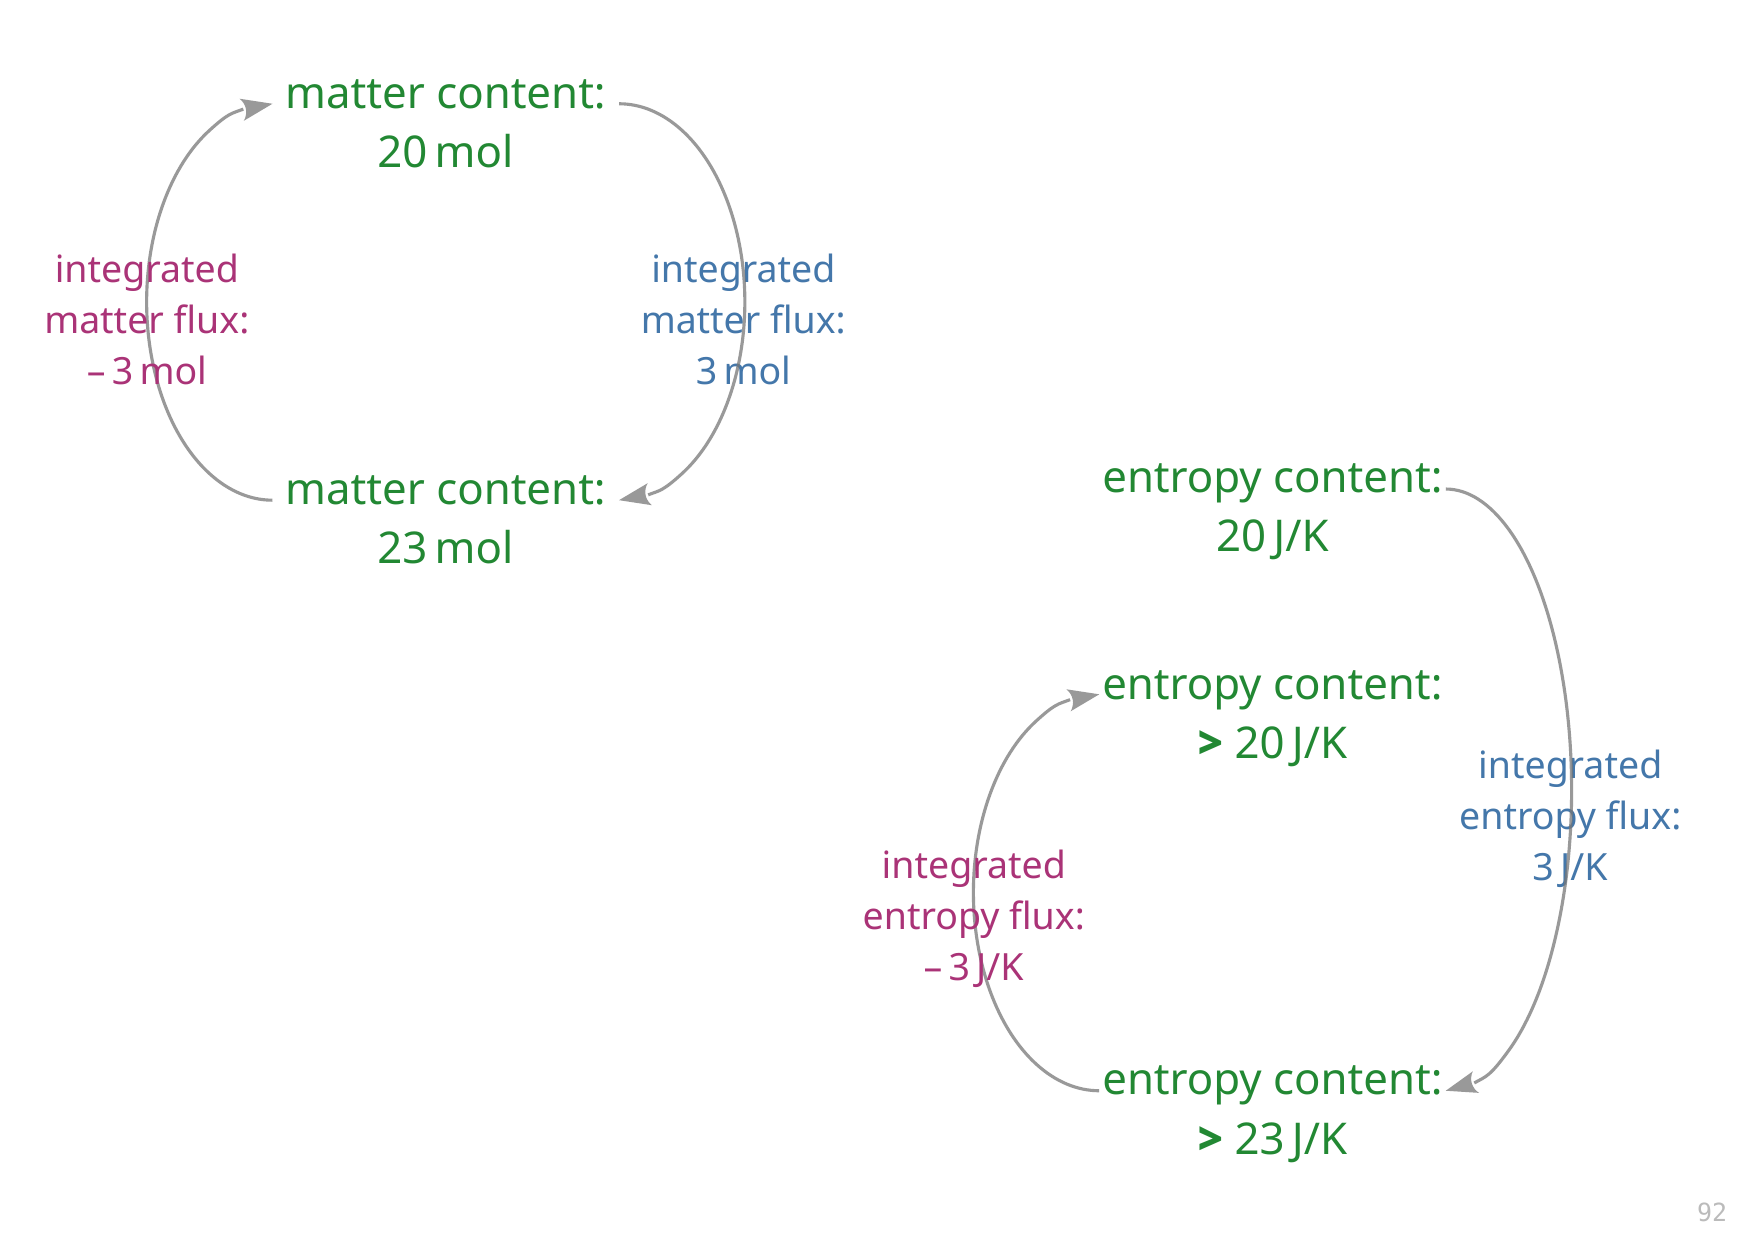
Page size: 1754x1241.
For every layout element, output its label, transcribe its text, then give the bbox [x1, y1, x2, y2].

text_box matter content: 20 mol [283, 54, 608, 157]
text_box integrated entropy flux: 3 J/K [1448, 730, 1570, 859]
text_box integrated entropy flux: 3 J/K [1570, 730, 1692, 859]
text_box integrated matter flux: 3 mol [740, 234, 855, 363]
text_box integrated matter flux: – 3 mol [35, 234, 259, 363]
text_box entropy content: > 23 J/K [1098, 1040, 1447, 1143]
text_box entropy content: 20 J/K [1098, 438, 1447, 541]
text_box matter content: 23 mol [283, 450, 608, 553]
text_box integrated entropy flux: – 3 J/K [852, 831, 1096, 959]
text_box integrated matter flux: 3 mol [632, 234, 743, 363]
text_box entropy content: > 20 J/K [1098, 644, 1447, 748]
